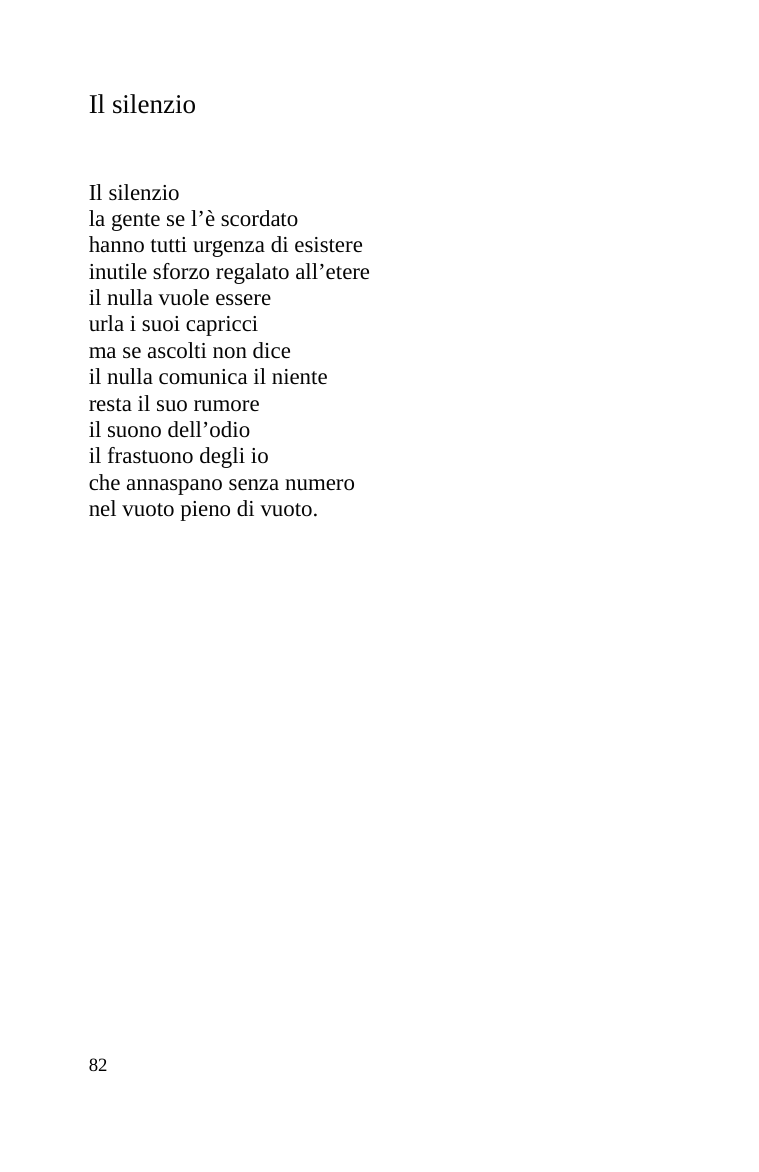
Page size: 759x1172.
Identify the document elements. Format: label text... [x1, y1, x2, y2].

text ma se ascolti non dice [88, 337, 670, 363]
text il nulla comunica il niente [88, 363, 670, 389]
text che annaspano senza numero [88, 469, 670, 495]
text Il silenzio [88, 179, 670, 205]
text il frastuono degli io [88, 442, 670, 469]
text inutile sforzo regalato all’etere [88, 258, 670, 284]
text la gente se l’è scordato [88, 205, 670, 231]
text nel vuoto pieno di vuoto. [88, 495, 670, 521]
text il suono dell’odio [88, 416, 670, 442]
text urla i suoi capricci [88, 311, 670, 337]
text resta il suo rumore [88, 389, 670, 416]
text hanno tutti urgenza di esistere [88, 231, 670, 258]
text il nulla vuole essere [88, 284, 670, 311]
text Il silenzio [88, 88, 670, 120]
